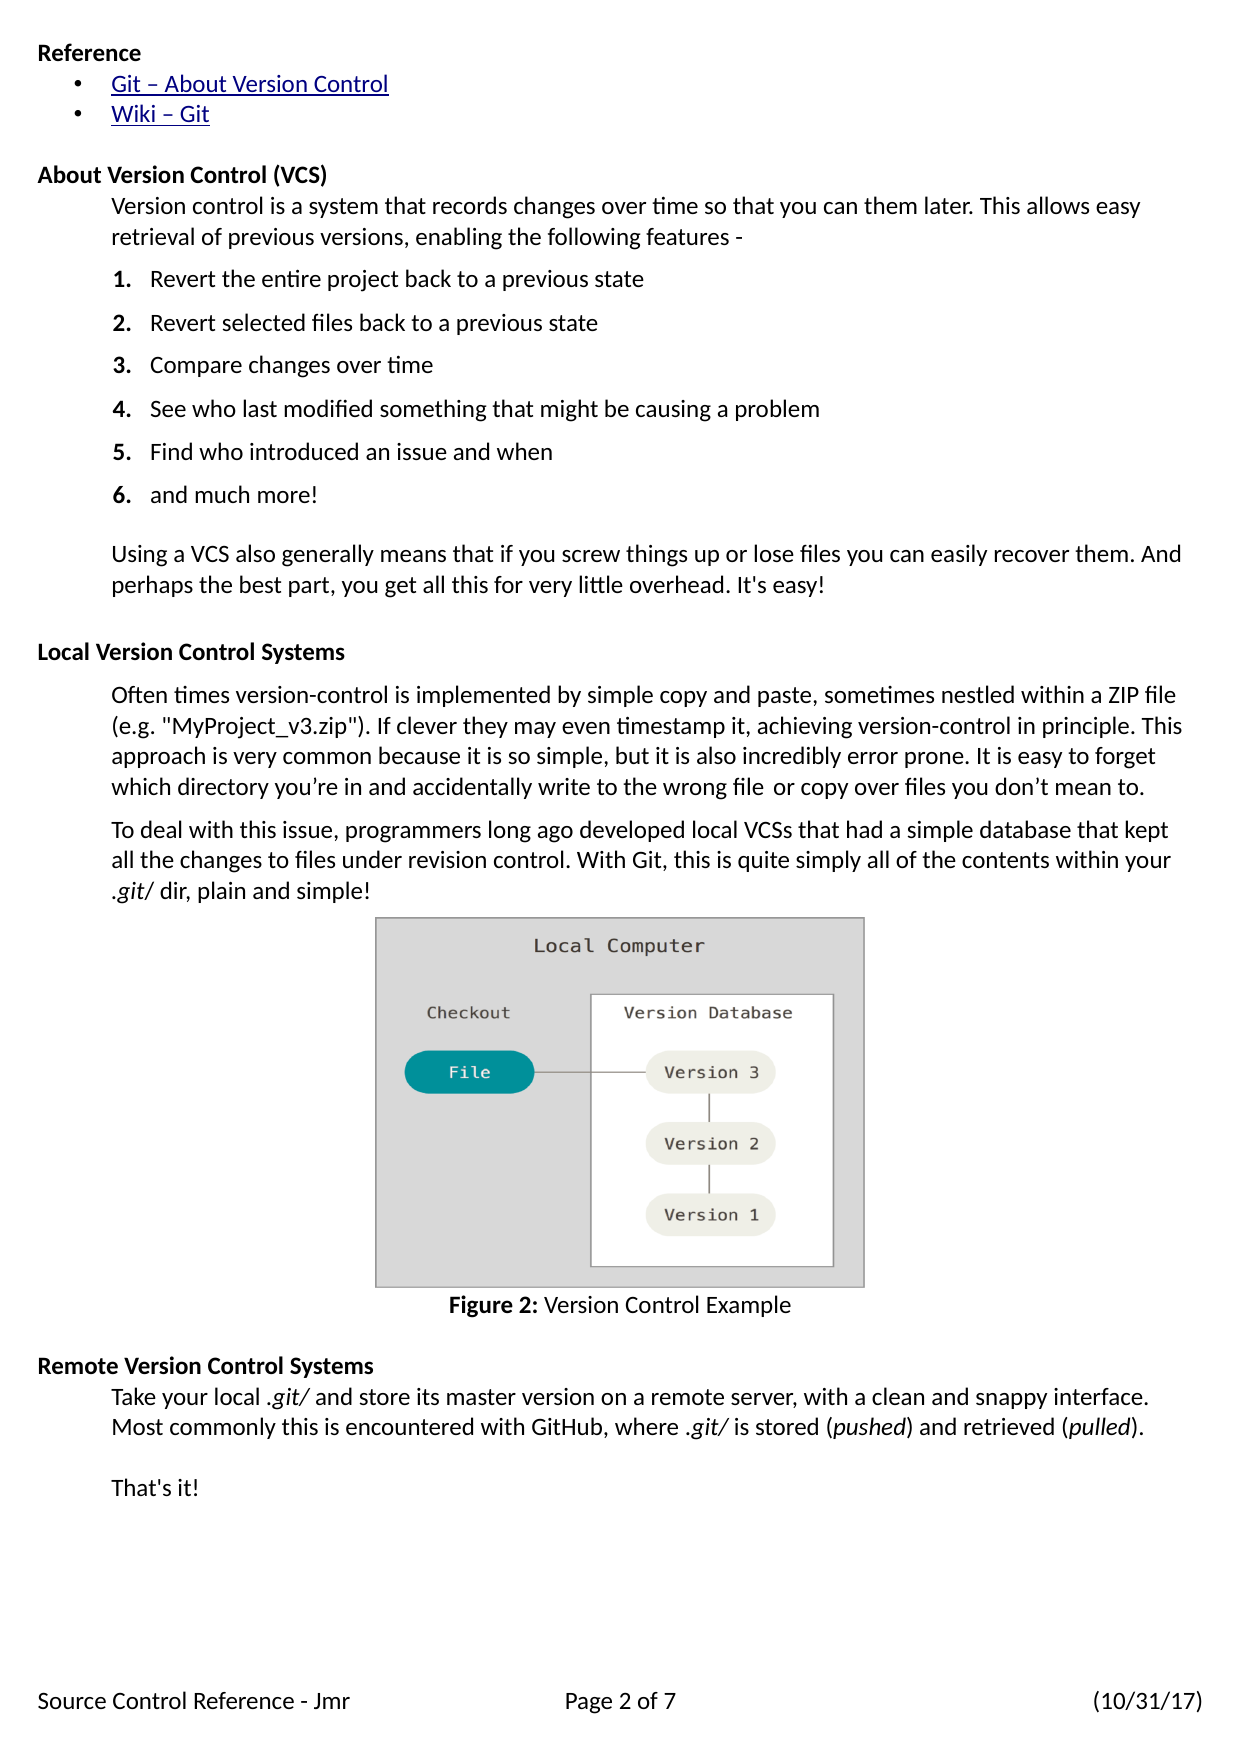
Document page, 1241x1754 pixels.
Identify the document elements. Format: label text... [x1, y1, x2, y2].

list Revert the entire project back to a previous state [112, 264, 1203, 294]
list Wiki – Git [73, 98, 1203, 129]
text Reference [37, 37, 1203, 68]
text Version control is a system that records changes over time so that you can them later. This allows easy retrieval of previous versions, enabling the following features - [37, 190, 1203, 251]
list Git – About Version Control [73, 68, 1203, 98]
text Often times version-control is implemented by simple copy and paste, sometimes nestled within a ZIP file (e.g. "MyProject_v3.zip"). If clever they may even timestamp it, achieving version-control in principle. This approach is very common because it is so simple, but it is also incredibly error prone. It is easy to forget which directory you’re in and accidentally write to the wrong file or copy over files you don’t mean to. [37, 679, 1203, 801]
list See who last modified something that might be causing a problem [112, 393, 1203, 423]
text Take your local .git/ and store its master version on a remote server, with a clean and snappy interface. Most commonly this is encountered with GitHub, where .git/ is stored (pushed) and retrieved (pulled). [37, 1381, 1203, 1442]
picture [375, 917, 866, 1289]
text To deal with this issue, programmers long ago developed local VCSs that had a simple database that kept all the changes to files under revision control. With Git, this is quite simply all of the contents within your .git/ dir, plain and simple! [37, 814, 1203, 905]
subtitle Local Version Control Systems [37, 636, 1203, 667]
subtitle About Version Control (VCS) [37, 159, 1203, 190]
subtitle Remote Version Control Systems [37, 1350, 1203, 1381]
text That's it! [37, 1472, 1203, 1503]
list and much more! [112, 479, 1203, 509]
text Figure 2: Version Control Example [375, 1289, 865, 1319]
list Revert selected files back to a previous state [112, 307, 1203, 337]
list Find who introduced an issue and when [112, 436, 1203, 466]
text Using a VCS also generally means that if you screw things up or lose files you can easily recover them. And perhaps the best part, you get all this for very little overhead. It's easy! [37, 538, 1203, 599]
list Compare changes over time [112, 350, 1203, 380]
